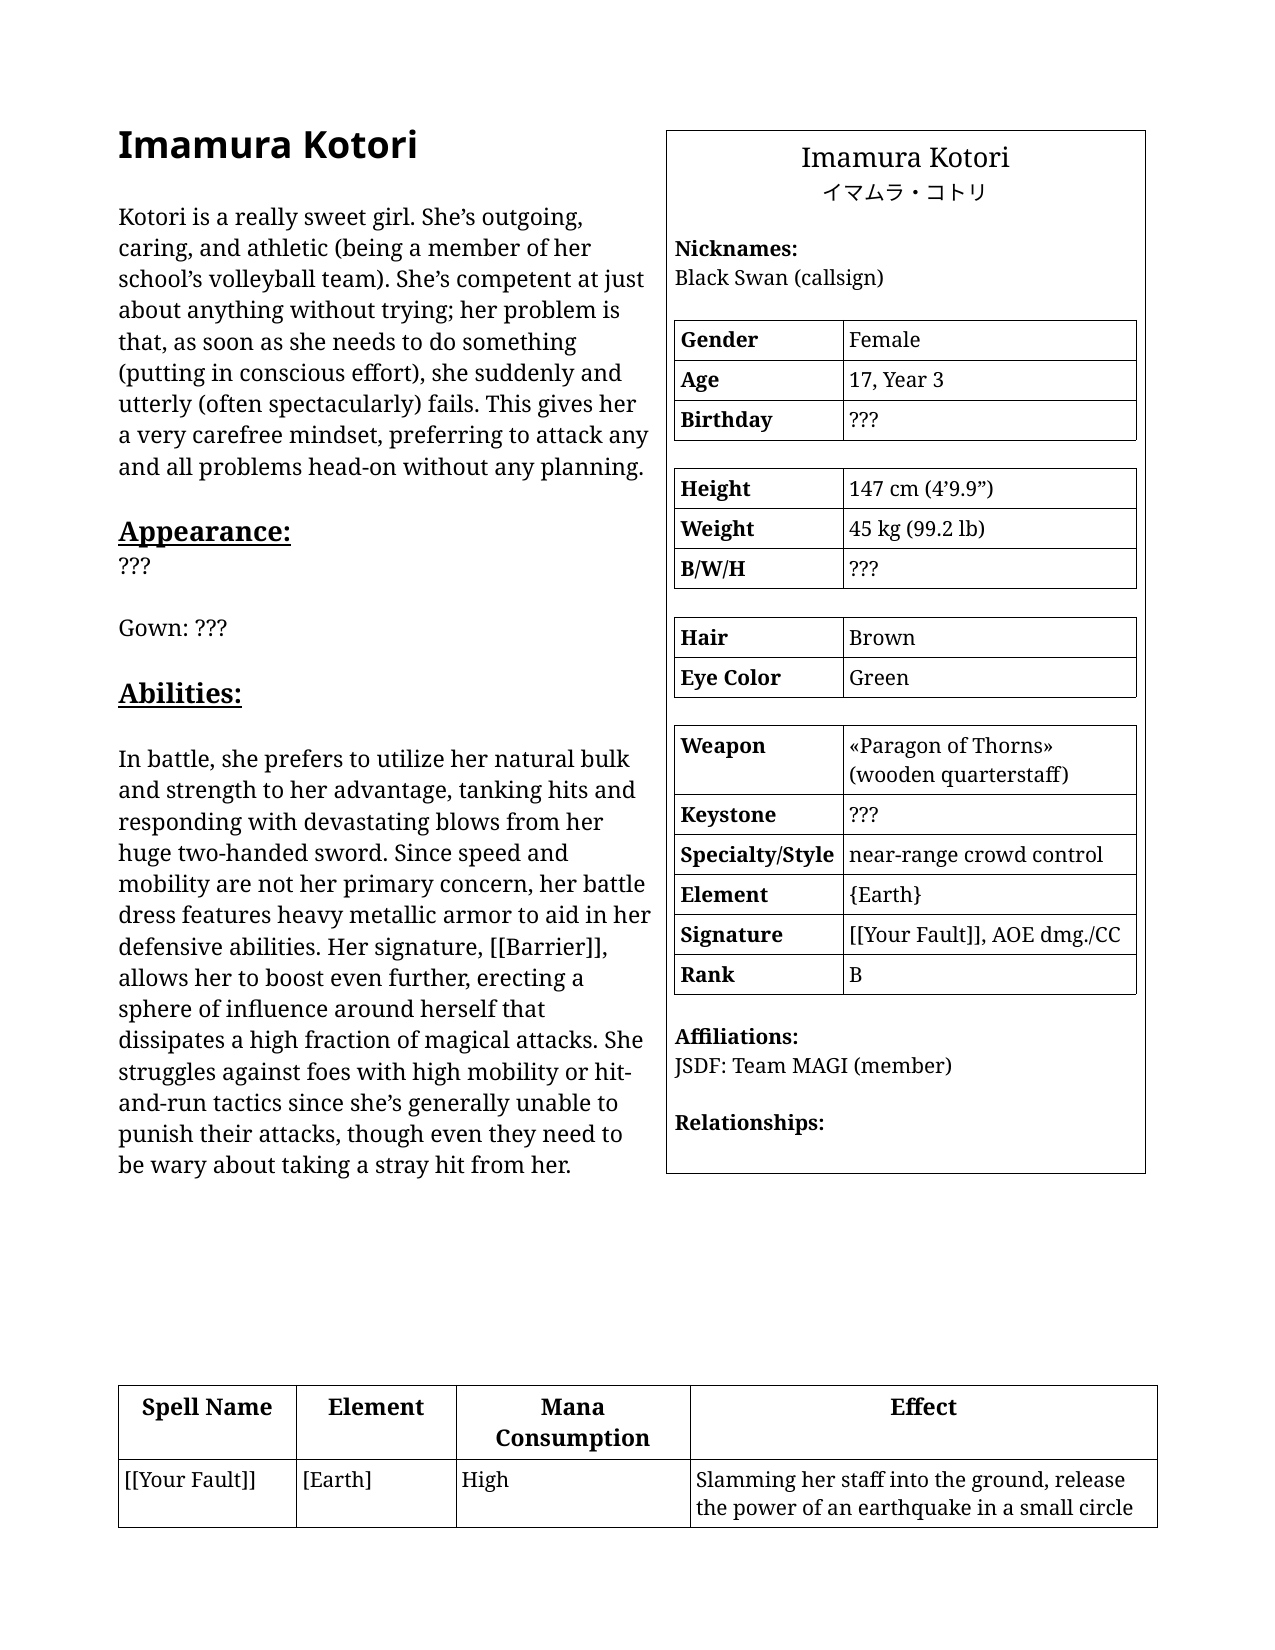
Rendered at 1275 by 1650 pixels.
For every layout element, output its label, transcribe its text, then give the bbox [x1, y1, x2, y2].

text [1146, 612, 1157, 643]
table_header Mana Consumption [457, 1386, 690, 1459]
table_header Gender [675, 321, 843, 360]
text Imamura Kotori [674, 139, 1136, 176]
text イマムラ・コトリ [674, 176, 1136, 206]
table_cell High [457, 1460, 690, 1527]
table_cell ??? [844, 549, 1136, 588]
text In battle, she prefers to utilize her natural bulk and strength to her advantage, tanking hits and responding with devastating blows from her huge two-handed sword. Since speed and mobility are not her primary concern, her battle dress features heavy metallic armor to aid in her defensive abilities. Her signature, [[Barrier]], allows her to boost even further, erecting a sphere of influence around herself that dissipates a high fraction of magical attacks. She struggles against foes with high mobility or hit-and-run tactics since she’s generally unable to punish their attacks, though even they need to be wary about taking a stray hit from her. [118, 743, 1157, 1180]
text ??? [118, 550, 666, 581]
table_cell B [844, 955, 1136, 994]
text [1146, 550, 1157, 581]
table_header 147 cm (4’9.9”) [844, 469, 1136, 508]
table_cell Element [675, 875, 843, 914]
text Black Swan (callsign) [674, 263, 1136, 291]
table_header Hair [675, 618, 843, 657]
text Appearance: [118, 513, 666, 550]
table_cell Green [844, 658, 1136, 697]
table_cell [[Your Fault]], AOE dmg./CC [844, 915, 1136, 954]
text [1146, 513, 1157, 550]
table_cell Keystone [675, 795, 843, 834]
table_header Element [297, 1386, 456, 1459]
text Imamura Kotori [667, 131, 1145, 1173]
text Imamura Kotori [118, 118, 1157, 169]
table_cell [[Your Fault]] [119, 1460, 296, 1527]
text Nicknames: [674, 234, 1136, 263]
table_cell 45 kg (99.2 lb) [844, 509, 1136, 548]
table_cell Eye Color [675, 658, 843, 697]
table_cell [Earth] [297, 1460, 456, 1527]
table_cell ??? [844, 401, 1136, 440]
table_header Brown [844, 618, 1136, 657]
text JSDF: Team MAGI (member) [674, 1051, 1136, 1079]
text [1146, 675, 1157, 712]
table_cell near-range crowd control [844, 835, 1136, 874]
table_cell Rank [675, 955, 843, 994]
table_header Height [675, 469, 843, 508]
table_cell Birthday [675, 401, 843, 440]
table_cell 17, Year 3 [844, 361, 1136, 400]
table_cell Age [675, 361, 843, 400]
table_cell Weight [675, 509, 843, 548]
table_cell B/W/H [675, 549, 843, 588]
text Affiliations: [674, 1022, 1136, 1051]
table_cell ??? [844, 795, 1136, 834]
table_header Female [844, 321, 1136, 360]
table_header Weapon [675, 726, 843, 794]
table_header Spell Name [119, 1386, 296, 1459]
table_header Effect [691, 1386, 1157, 1459]
table_cell Slamming her staff into the ground, release the power of an earthquake in a small circle [691, 1460, 1157, 1527]
table_header «Paragon of Thorns» (wooden quarterstaff) [844, 726, 1136, 794]
table_cell Signature [675, 915, 843, 954]
text Gown: ??? [118, 612, 666, 643]
text Abilities: [118, 675, 666, 712]
text Kotori is a really sweet girl. She’s outgoing, caring, and athletic (being a member of her school’s volleyball team). She’s competent at just about anything without trying; her problem is that, as soon as she needs to do something (putting in conscious effort), she suddenly and utterly (often spectacularly) fails. This gives her a very carefree mindset, preferring to attack any and all problems head-on without any planning. [118, 200, 666, 482]
table_cell Specialty/Style [675, 835, 843, 874]
text Relationships: [674, 1108, 1136, 1136]
table_cell {Earth} [844, 875, 1136, 914]
